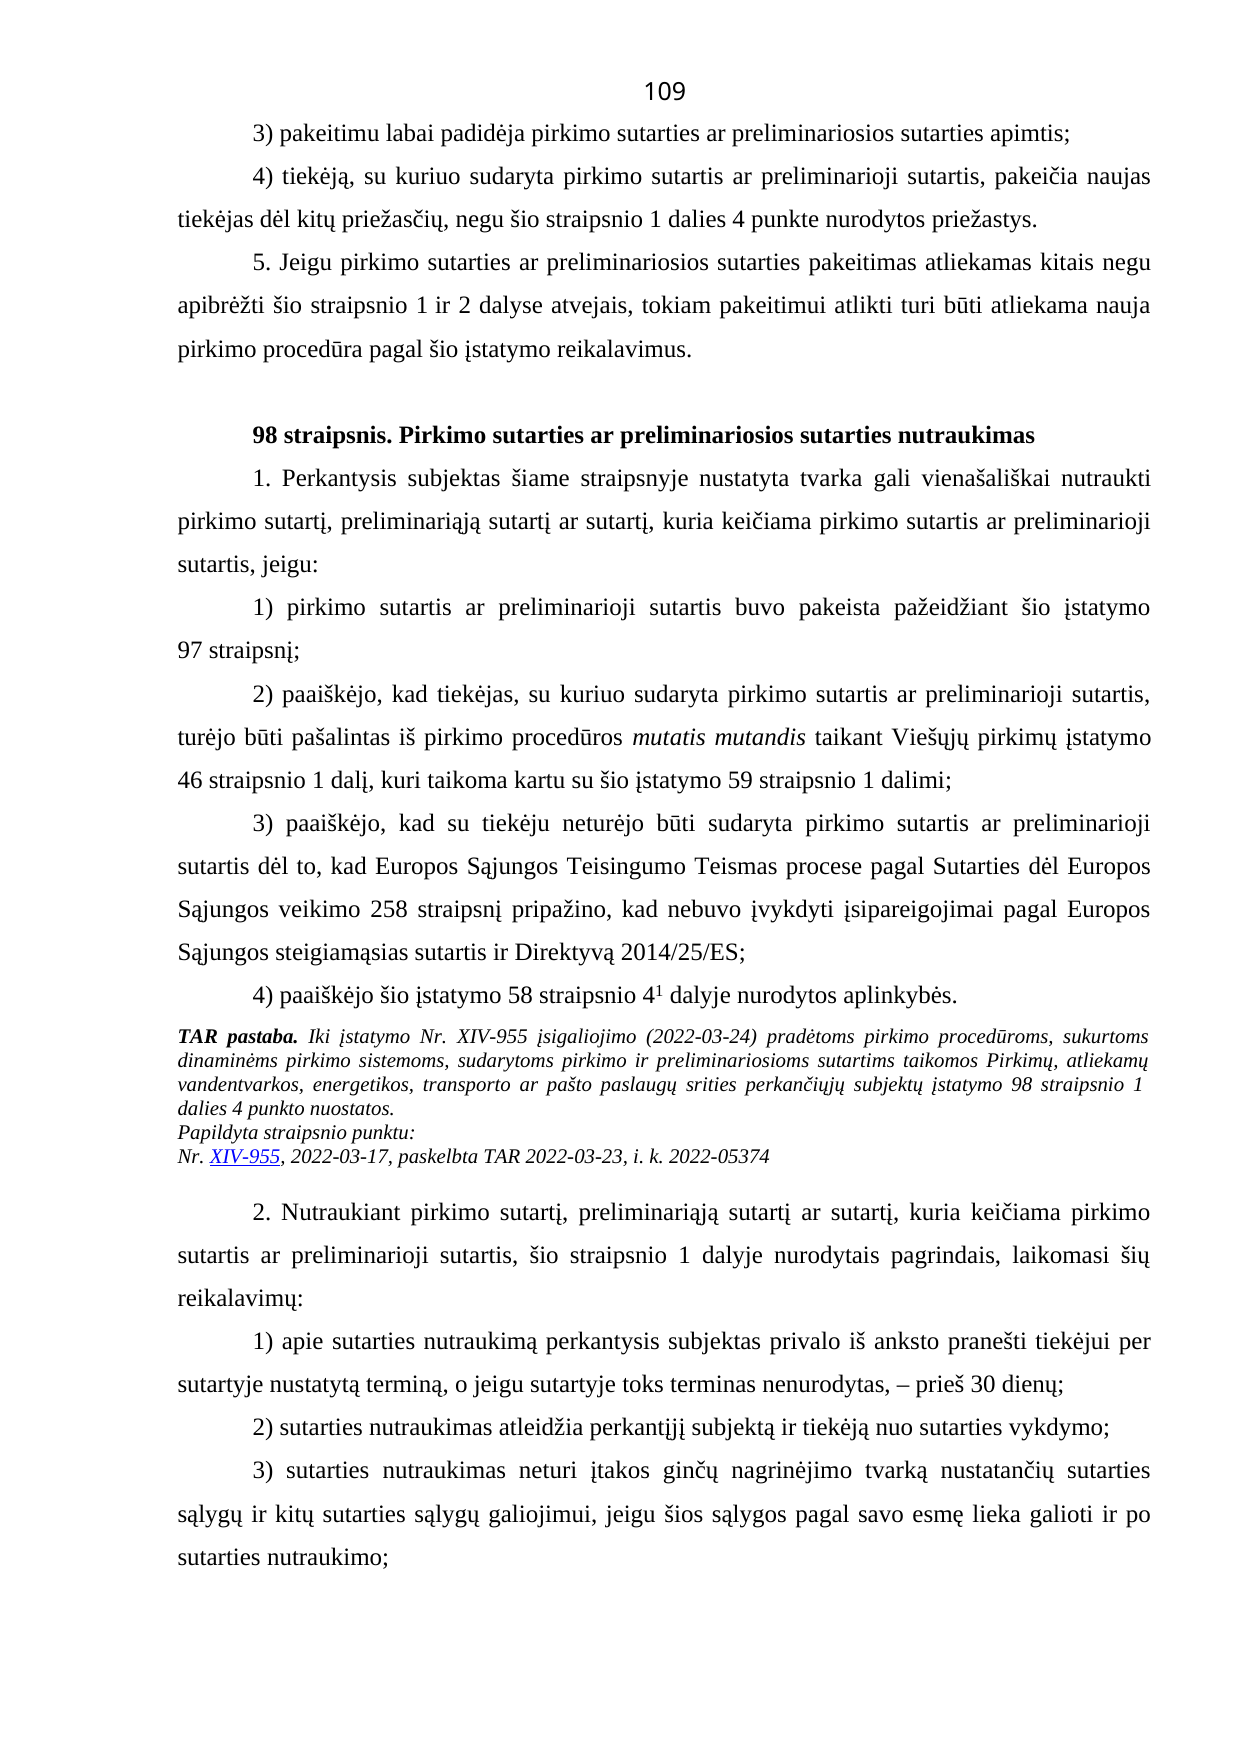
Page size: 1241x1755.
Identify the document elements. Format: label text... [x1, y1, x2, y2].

subtitle 2. Nutraukiant pirkimo sutartį, preliminariąją sutartį ar sutartį, kuria keičiama pirkimo sutartis ar preliminarioji sutartis, šio straipsnio 1 dalyje nurodytais pagrindais, laikomasi šių reikalavimų: [177, 1197, 1152, 1312]
text 2) sutarties nutraukimas atleidžia perkantįjį subjektą ir tiekėją nuo sutarties vykdymo; [177, 1412, 1152, 1441]
text 98 straipsnis. Pirkimo sutarties ar preliminariosios sutarties nutraukimas [177, 420, 1152, 449]
text Papildyta straipsnio punktu: [177, 1120, 1152, 1144]
subtitle 3) paaiškėjo, kad su tiekėju neturėjo būti sudaryta pirkimo sutartis ar preliminarioji sutartis dėl to, kad Europos Sąjungos Teisingumo Teismas procese pagal Sutarties dėl Europos Sąjungos veikimo 258 straipsnį pripažino, kad nebuvo įvykdyti įsipareigojimai pagal Europos Sąjungos steigiamąsias sutartis ir Direktyvą 2014/25/ES; [177, 808, 1152, 966]
text 1) pirkimo sutartis ar preliminarioji sutartis buvo pakeista pažeidžiant šio įstatymo 97 straipsnį; [177, 592, 1152, 664]
text 2) paaiškėjo, kad tiekėjas, su kuriuo sudaryta pirkimo sutartis ar preliminarioji sutartis, turėjo būti pašalintas iš pirkimo procedūros mutatis mutandis taikant Viešųjų pirkimų įstatymo 46 straipsnio 1 dalį, kuri taikoma kartu su šio įstatymo 59 straipsnio 1 dalimi; [177, 679, 1152, 794]
text 4) tiekėją, su kuriuo sudaryta pirkimo sutartis ar preliminarioji sutartis, pakeičia naujas tiekėjas dėl kitų priežasčių, negu šio straipsnio 1 dalies 4 punkte nurodytos priežastys. [177, 161, 1152, 233]
text TAR pastaba. Iki įstatymo Nr. XIV-955 įsigaliojimo (2022-03-24) pradėtoms pirkimo procedūroms, sukurtoms dinaminėms pirkimo sistemoms, sudarytoms pirkimo ir preliminariosioms sutartims taikomos Pirkimų, atliekamų vandentvarkos, energetikos, transporto ar pašto paslaugų srities perkančiųjų subjektų įstatymo 98 straipsnio 1 dalies 4 punkto nuostatos. [177, 1024, 1152, 1120]
text 4) paaiškėjo šio įstatymo 58 straipsnio 41 dalyje nurodytos aplinkybės. [177, 981, 1152, 1009]
text 3) pakeitimu labai padidėja pirkimo sutarties ar preliminariosios sutarties apimtis; [177, 118, 1152, 147]
text Nr. XIV-955, 2022-03-17, paskelbta TAR 2022-03-23, i. k. 2022-05374 [177, 1144, 1152, 1168]
subtitle 1) apie sutarties nutraukimą perkantysis subjektas privalo iš anksto pranešti tiekėjui per sutartyje nustatytą terminą, o jeigu sutartyje toks terminas nenurodytas, – prieš 30 dienų; [177, 1326, 1152, 1398]
text 1. Perkantysis subjektas šiame straipsnyje nustatyta tvarka gali vienašališkai nutraukti pirkimo sutartį, preliminariąją sutartį ar sutartį, kuria keičiama pirkimo sutartis ar preliminarioji sutartis, jeigu: [177, 463, 1152, 578]
text 3) sutarties nutraukimas neturi įtakos ginčų nagrinėjimo tvarką nustatančių sutarties sąlygų ir kitų sutarties sąlygų galiojimui, jeigu šios sąlygos pagal savo esmę lieka galioti ir po sutarties nutraukimo; [177, 1456, 1152, 1571]
text 5. Jeigu pirkimo sutarties ar preliminariosios sutarties pakeitimas atliekamas kitais negu apibrėžti šio straipsnio 1 ir 2 dalyse atvejais, tokiam pakeitimui atlikti turi būti atliekama nauja pirkimo procedūra pagal šio įstatymo reikalavimus. [177, 247, 1152, 362]
